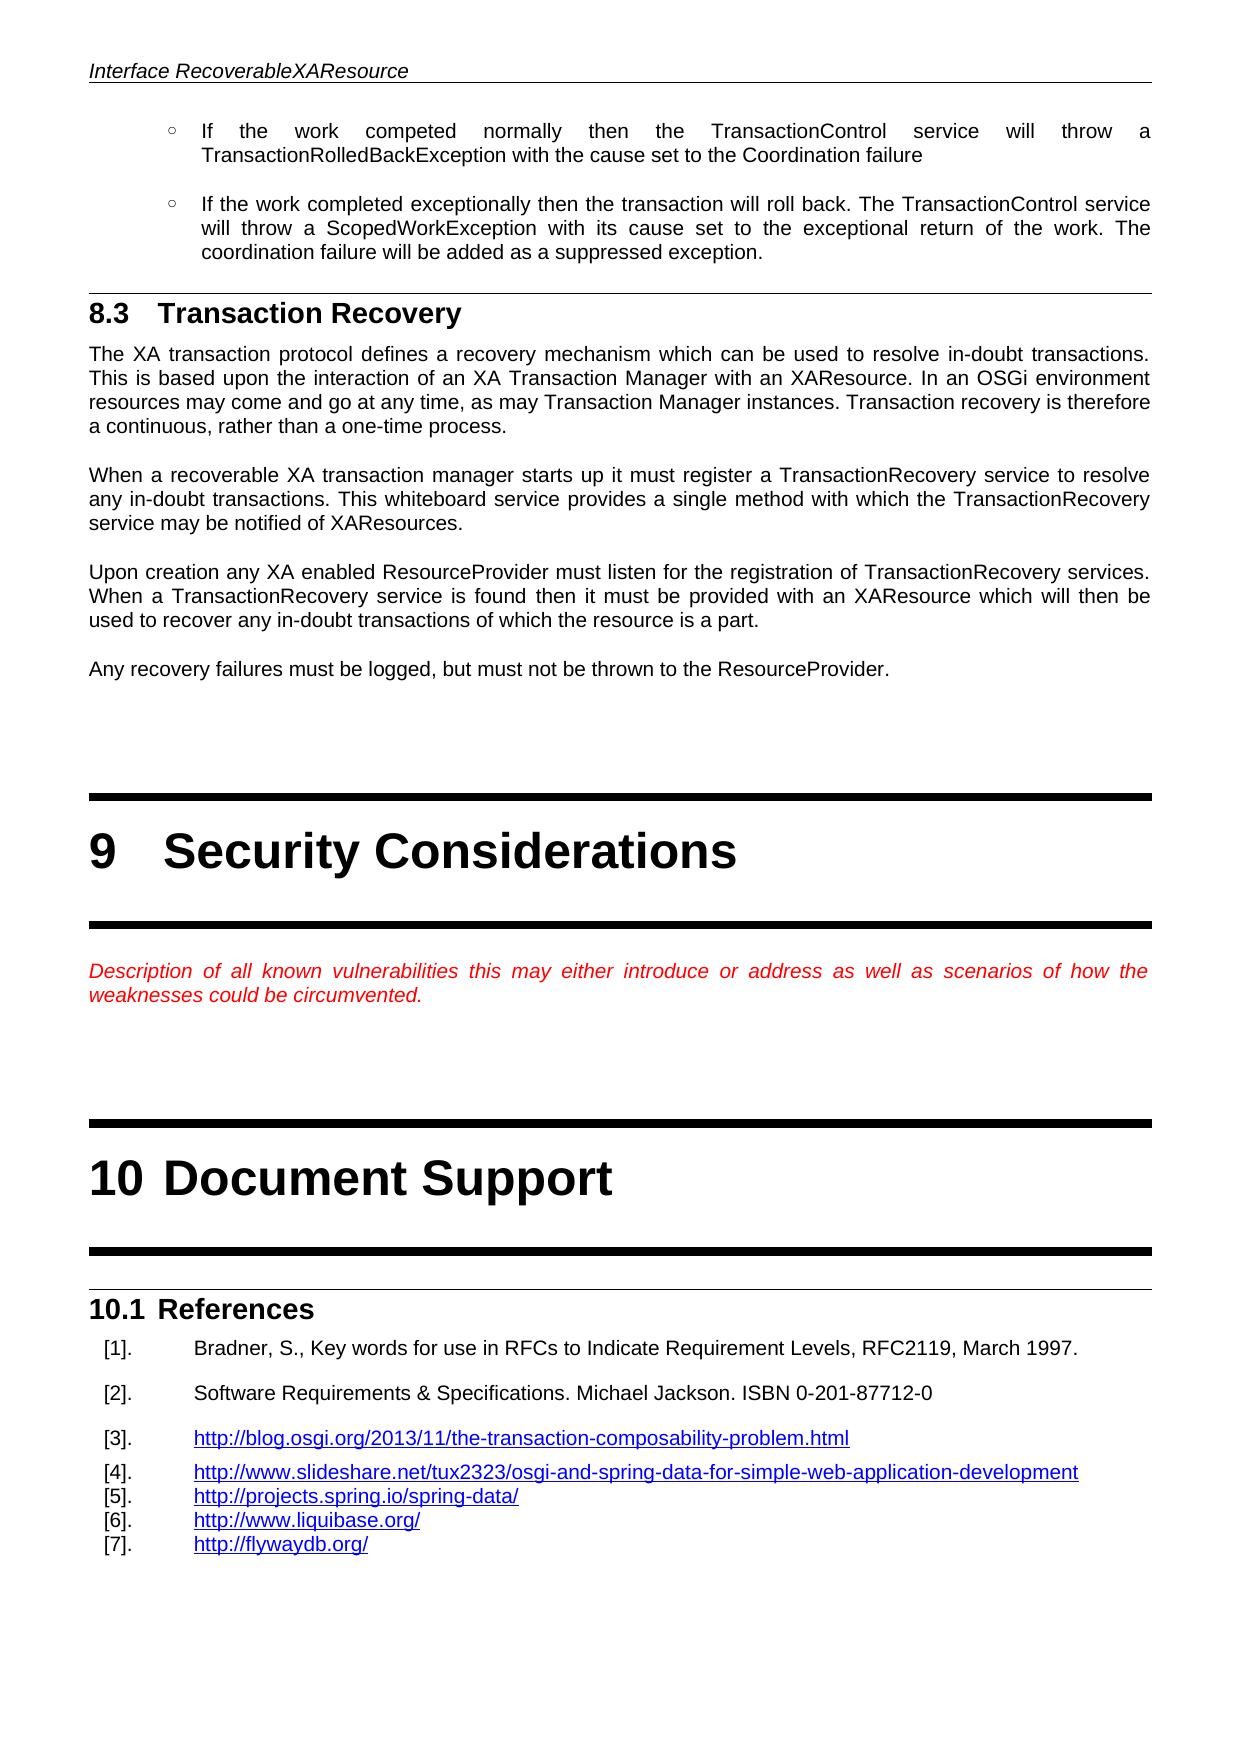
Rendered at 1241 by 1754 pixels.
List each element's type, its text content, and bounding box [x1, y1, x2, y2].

list If the work competed normally then the TransactionControl service will throw a TransactionRolledBackException with the cause set to the Coordination failure [163, 118, 1152, 166]
list http://www.liquibase.org/ [103, 1508, 1152, 1532]
text Upon creation any XA enabled ResourceProvider must listen for the registration of TransactionRecovery services. When a TransactionRecovery service is found then it must be provided with an XAResource which will then be used to recover any in-doubt transactions of which the resource is a part. [88, 559, 1152, 631]
text When a recoverable XA transaction manager starts up it must register a TransactionRecovery service to resolve any in-doubt transactions. This whiteboard service provides a single method with which the TransactionRecovery service may be notified of XAResources. [88, 463, 1152, 534]
list If the work completed exceptionally then the transaction will roll back. The TransactionControl service will throw a ScopedWorkException with its cause set to the exceptional return of the work. The coordination failure will be added as a suppressed exception. [163, 191, 1152, 263]
text Description of all known vulnerabilities this may either introduce or address as well as scenarios of how the weaknesses could be circumvented. [88, 959, 1152, 1007]
list Software Requirements & Specifications. Michael Jackson. ISBN 0-201-87712-0 [103, 1381, 1152, 1405]
subtitle Security Considerations [88, 794, 1152, 929]
list http://blog.osgi.org/2013/11/the-transaction-composability-problem.html [103, 1426, 1152, 1450]
subtitle References [88, 1290, 1152, 1326]
text Any recovery failures must be logged, but must not be thrown to the ResourceProvider. [88, 656, 1152, 680]
list http://www.slideshare.net/tux2323/osgi-and-spring-data-for-simple-web-application-development [103, 1460, 1152, 1484]
list Bradner, S., Key words for use in RFCs to Indicate Requirement Levels, RFC2119, March 1997. [103, 1336, 1152, 1360]
subtitle Transaction Recovery [88, 294, 1152, 329]
list http://projects.spring.io/spring-data/ [103, 1484, 1152, 1508]
text The XA transaction protocol defines a recovery mechanism which can be used to resolve in-doubt transactions. This is based upon the interaction of an XA Transaction Manager with an XAResource. In an OSGi environment resources may come and go at any time, as may Transaction Manager instances. Transaction recovery is therefore a continuous, rather than a one-time process. [88, 342, 1152, 438]
list http://flywaydb.org/ [103, 1532, 1152, 1556]
subtitle Document Support [88, 1120, 1152, 1256]
